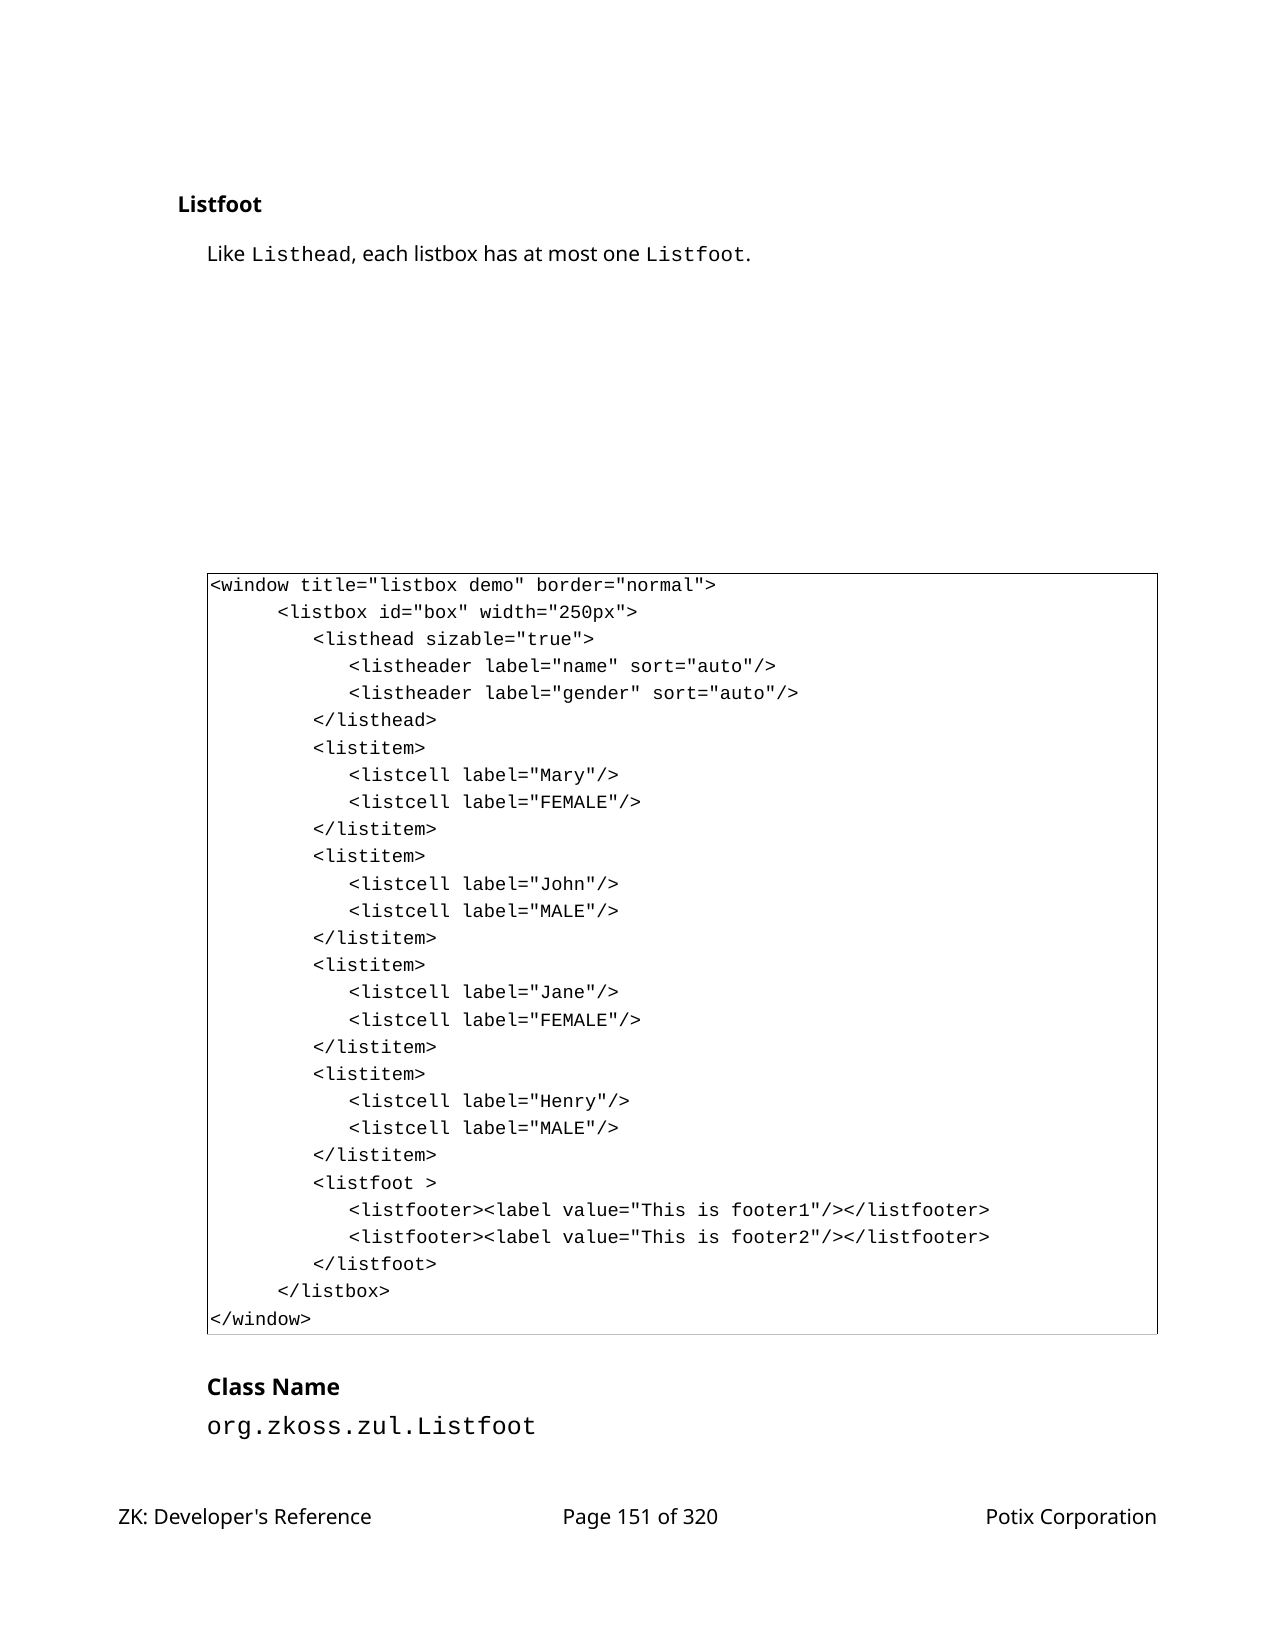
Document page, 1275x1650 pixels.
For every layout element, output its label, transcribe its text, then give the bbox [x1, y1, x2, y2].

text <listbox id="box" width="250px"> [208, 599, 1157, 624]
text <listcell label="Mary"/> [208, 763, 1157, 787]
text <listitem> [208, 736, 1157, 760]
text <listhead sizable="true"> [208, 627, 1157, 651]
text </listitem> [208, 1143, 1157, 1168]
text </listitem> [208, 926, 1157, 950]
text <listheader label="gender" sort="auto"/> [208, 681, 1157, 705]
text </window> [208, 1306, 1157, 1334]
text <listcell label="Henry"/> [208, 1089, 1157, 1113]
text <listitem> [208, 1062, 1157, 1086]
text Like Listhead, each listbox has at most one Listfoot. [207, 239, 1157, 268]
text <listcell label="FEMALE"/> [208, 790, 1157, 814]
text </listitem> [208, 817, 1157, 841]
text <listfooter><label value="This is footer1"/></listfooter> [208, 1198, 1157, 1222]
text <listfooter><label value="This is footer2"/></listfooter> [208, 1225, 1157, 1249]
text <listcell label="MALE"/> [208, 899, 1157, 923]
text <listcell label="John"/> [208, 871, 1157, 896]
text </listbox> [208, 1279, 1157, 1303]
text </listitem> [208, 1034, 1157, 1059]
subtitle Listfoot [177, 189, 1157, 219]
text <listcell label="Jane"/> [208, 980, 1157, 1004]
text <listheader label="name" sort="auto"/> [208, 654, 1157, 678]
subtitle Class Name [207, 1370, 1157, 1402]
text org.zkoss.zul.Listfoot [207, 1414, 1157, 1442]
text <listitem> [208, 844, 1157, 868]
text <window title="listbox demo" border="normal"> [208, 574, 1157, 597]
text </listfoot> [208, 1252, 1157, 1276]
text <listcell label="FEMALE"/> [208, 1007, 1157, 1032]
text <listitem> [208, 953, 1157, 977]
text <listcell label="MALE"/> [208, 1116, 1157, 1140]
text <listfoot > [208, 1171, 1157, 1195]
text </listhead> [208, 708, 1157, 733]
